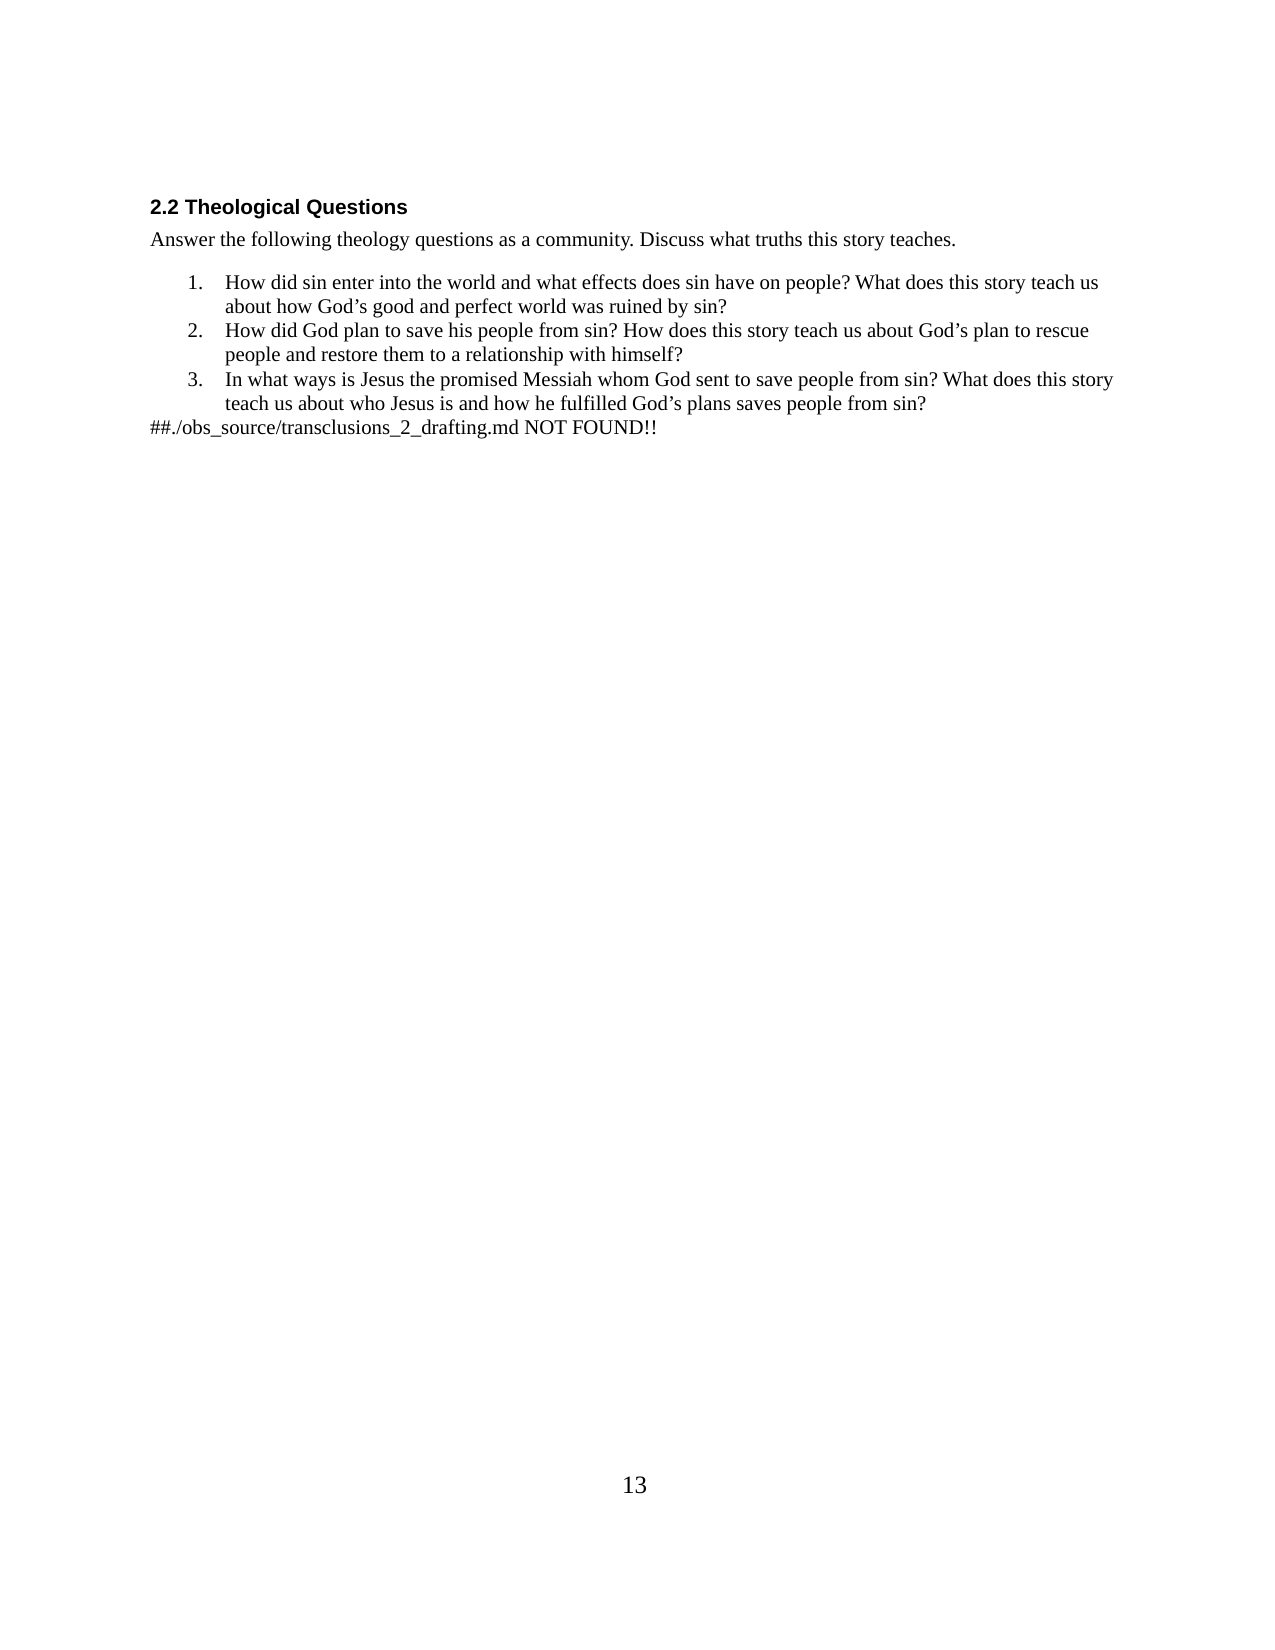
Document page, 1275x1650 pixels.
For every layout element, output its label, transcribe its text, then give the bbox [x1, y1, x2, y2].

list How did God plan to save his people from sin? How does this story teach us about God’s plan to rescue people and restore them to a relationship with himself? [187, 318, 1125, 366]
subtitle 2.2 Theological Questions [150, 195, 1125, 219]
text Answer the following theology questions as a community. Discuss what truths this story teaches. [150, 227, 1125, 251]
list How did sin enter into the world and what effects does sin have on people? What does this story teach us about how God’s good and perfect world was ruined by sin? [187, 270, 1125, 318]
text ##./obs_source/transclusions_2_drafting.md NOT FOUND!! [150, 414, 1125, 439]
list In what ways is Jesus the promised Messiah whom God sent to save people from sin? What does this story teach us about who Jesus is and how he fulfilled God’s plans saves people from sin? [187, 366, 1125, 414]
